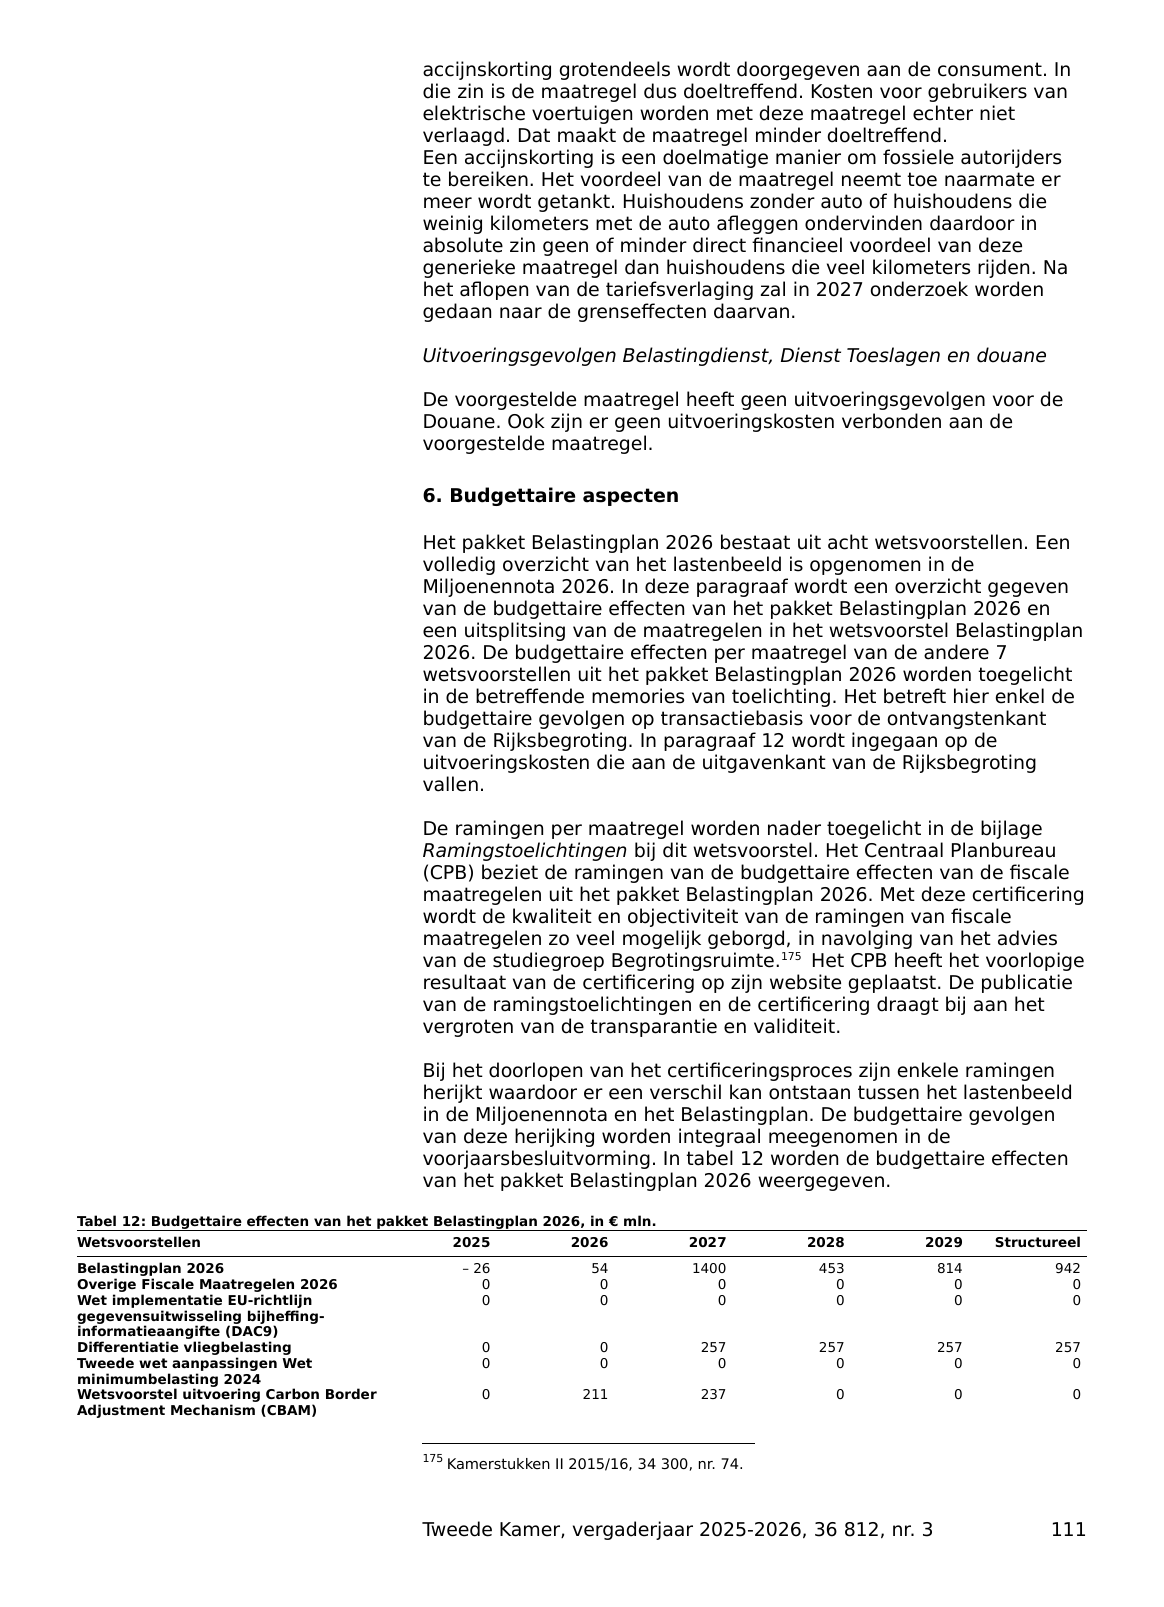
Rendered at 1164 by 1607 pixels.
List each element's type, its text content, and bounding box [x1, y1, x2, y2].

table_cell 2029 [850, 1231, 968, 1256]
table_cell 453 [732, 1257, 850, 1277]
table_cell 0 [496, 1340, 614, 1356]
table_cell 0 [850, 1293, 968, 1340]
table_cell 257 [732, 1340, 850, 1356]
table_header Tabel 12: Budgettaire effecten van het pakket Belastingplan 2026, in € mln. [77, 1214, 1087, 1229]
table_cell Differentiatie vliegbelasting [77, 1340, 378, 1356]
table_cell 0 [732, 1277, 850, 1293]
table_cell 0 [496, 1356, 614, 1387]
text De voorgestelde maatregel heeft geen uitvoeringsgevolgen voor de Douane. Ook zijn er geen uitvoeringskosten verbonden aan de voorgestelde maatregel. [422, 389, 1087, 455]
table_cell Overige Fiscale Maatregelen 2026 [77, 1277, 378, 1293]
table_cell 0 [378, 1277, 496, 1293]
table_cell Wet implementatie EU-richtlijn gegevensuitwisseling bijheffing-informatieaangifte (DAC9) [77, 1293, 378, 1340]
table_cell 0 [378, 1387, 496, 1419]
table_cell 0 [732, 1356, 850, 1387]
subtitle 6. Budgettaire aspecten [422, 485, 1087, 507]
table_cell 2027 [614, 1231, 732, 1256]
table_cell 2028 [732, 1231, 850, 1256]
table_cell 0 [969, 1356, 1087, 1387]
text Het pakket Belastingplan 2026 bestaat uit acht wetsvoorstellen. Een volledig overzicht van het lastenbeeld is opgenomen in de Miljoenennota 2026. In deze paragraaf wordt een overzicht gegeven van de budgettaire effecten van het pakket Belastingplan 2026 en een uitsplitsing van de maatregelen in het wetsvoorstel Belastingplan 2026. De budgettaire effecten per maatregel van de andere 7 wetsvoorstellen uit het pakket Belastingplan 2026 worden toegelicht in de betreffende memories van toelichting. Het betreft hier enkel de budgettaire gevolgen op transactiebasis voor de ontvangstenkant van de Rijksbegroting. In paragraaf 12 wordt ingegaan op de uitvoeringskosten die aan de uitgavenkant van de Rijksbegroting vallen. [422, 532, 1087, 796]
table_cell 0 [969, 1387, 1087, 1419]
text Kamerstukken II 2015/16, 34 300, nr. 74. [422, 1452, 1087, 1474]
table_cell Wetsvoorstellen [77, 1231, 378, 1256]
table_cell 0 [969, 1277, 1087, 1293]
table_cell 0 [496, 1293, 614, 1340]
table_cell 0 [378, 1293, 496, 1340]
table_cell Structureel [969, 1231, 1087, 1256]
table_cell 257 [614, 1340, 732, 1356]
table_cell 257 [969, 1340, 1087, 1356]
table_cell 257 [850, 1340, 968, 1356]
table_cell 814 [850, 1257, 968, 1277]
table_cell 1400 [614, 1257, 732, 1277]
text Bij het doorlopen van het certificeringsproces zijn enkele ramingen herijkt waardoor er een verschil kan ontstaan tussen het lastenbeeld in de Miljoenennota en het Belastingplan. De budgettaire gevolgen van deze herijking worden integraal meegenomen in de voorjaarsbesluitvorming. In tabel 12 worden de budgettaire effecten van het pakket Belastingplan 2026 weergegeven. [422, 1060, 1087, 1192]
table_cell 2025 [378, 1231, 496, 1256]
table_cell 0 [378, 1340, 496, 1356]
table_cell 211 [496, 1387, 614, 1419]
table_cell Wetsvoorstel uitvoering Carbon Border Adjustment Mechanism (CBAM) [77, 1387, 378, 1419]
table_cell 0 [496, 1277, 614, 1293]
table_cell 0 [378, 1356, 496, 1387]
table_cell 0 [614, 1293, 732, 1340]
table_cell – 26 [378, 1257, 496, 1277]
text accijnskorting grotendeels wordt doorgegeven aan de consument. In die zin is de maatregel dus doeltreffend. Kosten voor gebruikers van elektrische voertuigen worden met deze maatregel echter niet verlaagd. Dat maakt de maatregel minder doeltreffend. [422, 59, 1087, 147]
table_cell 0 [850, 1387, 968, 1419]
table_cell Tweede wet aanpassingen Wet minimumbelasting 2024 [77, 1356, 378, 1387]
table_cell 2026 [496, 1231, 614, 1256]
table_cell 0 [614, 1356, 732, 1387]
text Een accijnskorting is een doelmatige manier om fossiele autorijders te bereiken. Het voordeel van de maatregel neemt toe naarmate er meer wordt getankt. Huishoudens zonder auto of huishoudens die weinig kilometers met de auto afleggen ondervinden daardoor in absolute zin geen of minder direct financieel voordeel van deze generieke maatregel dan huishoudens die veel kilometers rijden. Na het aflopen van de tariefsverlaging zal in 2027 onderzoek worden gedaan naar de grenseffecten daarvan. [422, 147, 1087, 323]
table_cell Belastingplan 2026 [77, 1257, 378, 1277]
text De ramingen per maatregel worden nader toegelicht in de bijlage Ramingstoelichtingen bij dit wetsvoorstel. Het Centraal Planbureau (CPB) beziet de ramingen van de budgettaire effecten van de fiscale maatregelen uit het pakket Belastingplan 2026. Met deze certificering wordt de kwaliteit en objectiviteit van de ramingen van fiscale maatregelen zo veel mogelijk geborgd, in navolging van het advies van de studiegroep Begrotingsruimte. Het CPB heeft het voorlopige resultaat van de certificering op zijn website geplaatst. De publicatie van de ramingstoelichtingen en de certificering draagt bij aan het vergroten van de transparantie en validiteit. [422, 818, 1087, 1038]
table_cell 0 [732, 1293, 850, 1340]
subtitle Uitvoeringsgevolgen Belastingdienst, Dienst Toeslagen en douane [422, 345, 1087, 367]
table_cell 0 [969, 1293, 1087, 1340]
table_cell 0 [732, 1387, 850, 1419]
table_cell 0 [850, 1356, 968, 1387]
table_cell 942 [969, 1257, 1087, 1277]
table_cell 0 [614, 1277, 732, 1293]
table_cell 237 [614, 1387, 732, 1419]
table_cell 0 [850, 1277, 968, 1293]
table_cell 54 [496, 1257, 614, 1277]
